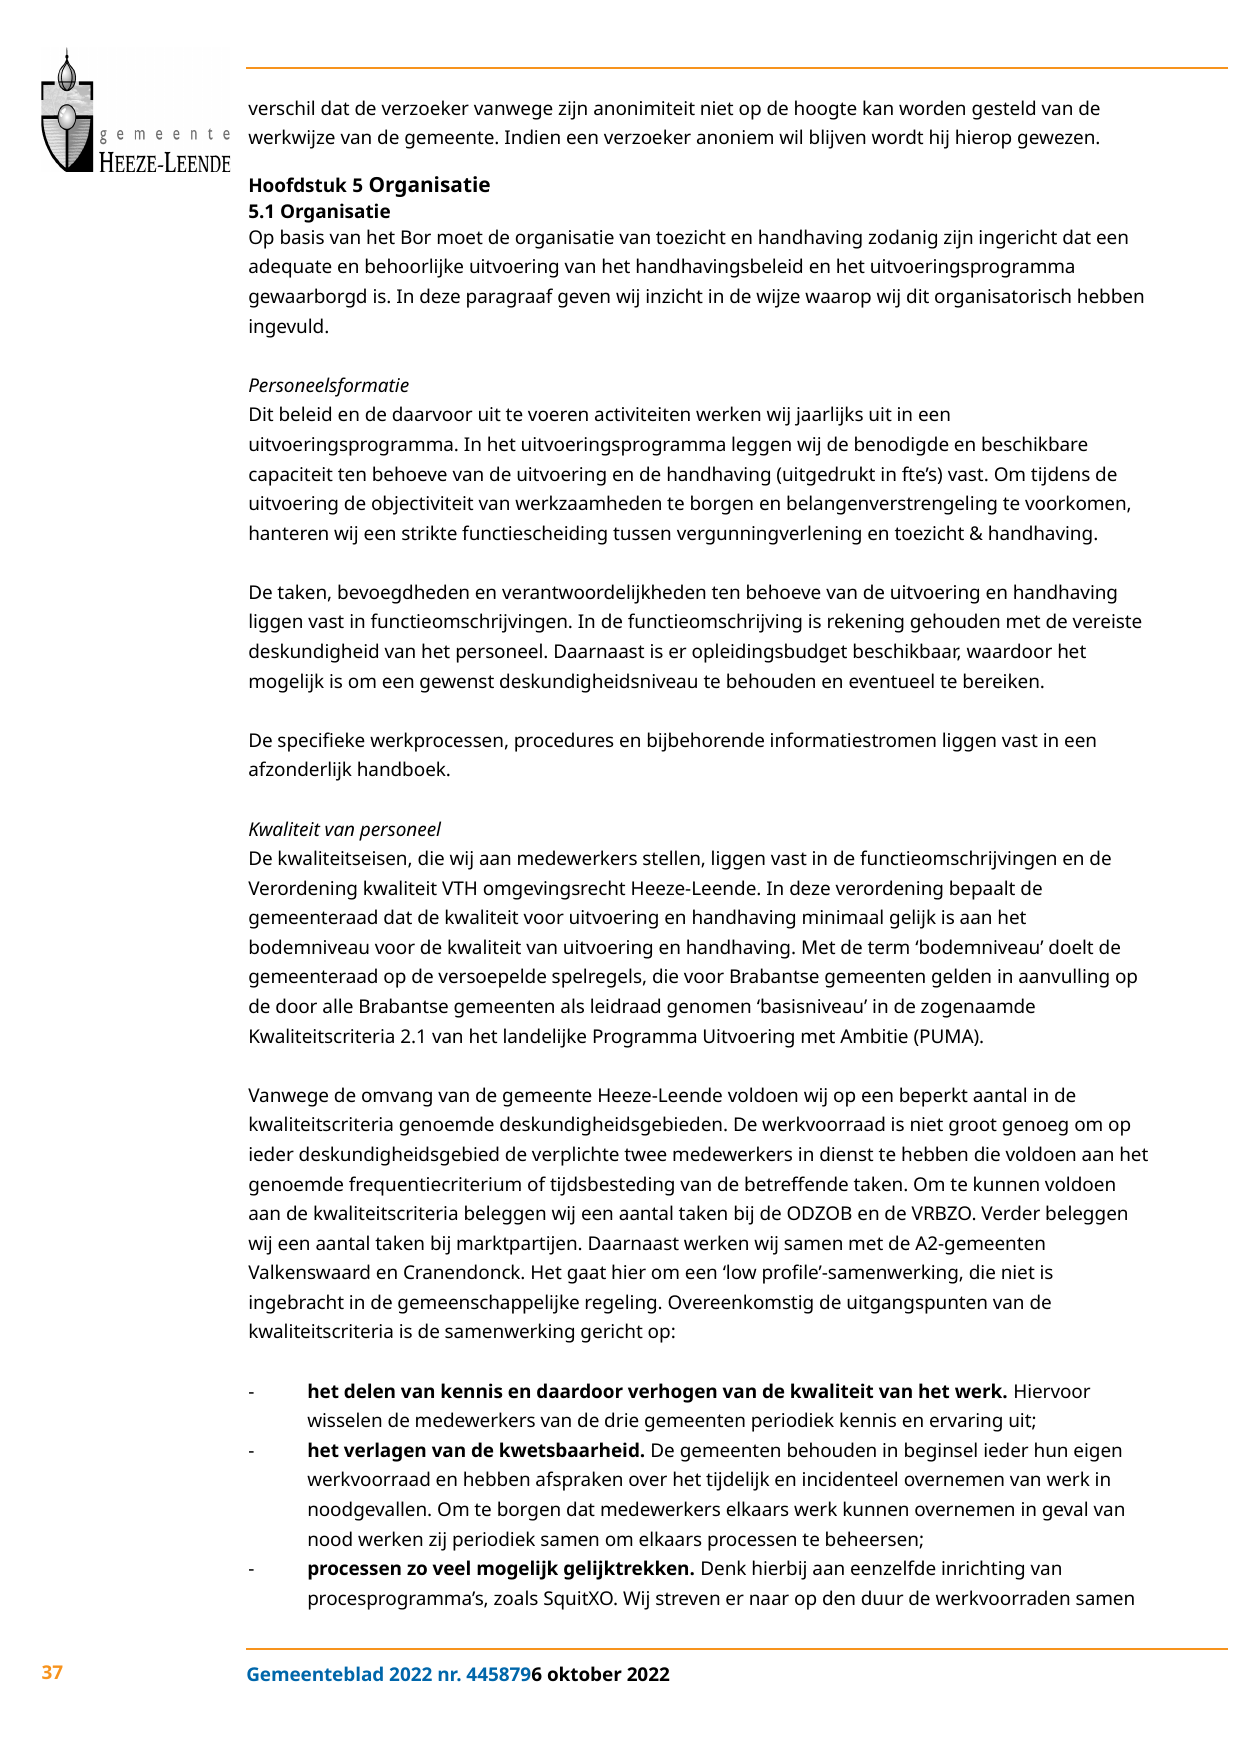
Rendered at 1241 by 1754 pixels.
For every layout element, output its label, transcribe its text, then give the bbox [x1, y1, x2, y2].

text Vanwege de omvang van de gemeente Heeze-Leende voldoen wij op een beperkt aantal in de kwaliteitscriteria genoemde deskundigheidsgebieden. De werkvoorraad is niet groot genoeg om op ieder deskundigheidsgebied de verplichte twee medewerkers in dienst te hebben die voldoen aan het genoemde frequentiecriterium of tijdsbesteding van de betreffende taken. Om te kunnen voldoen aan de kwaliteitscriteria beleggen wij een aantal taken bij de ODZOB en de VRBZO. Verder beleggen wij een aantal taken bij marktpartijen. Daarnaast werken wij samen met de A2-gemeenten Valkenswaard en Cranendonck. Het gaat hier om een ‘low profile’-samenwerking, die niet is ingebracht in de gemeenschappelijke regeling. Overeenkomstig de uitgangspunten van de kwaliteitscriteria is de samenwerking gericht op: [248, 1082, 1152, 1344]
text Kwaliteit van personeel [248, 816, 1152, 842]
text Hoofdstuk 5 Organisatie [248, 170, 1152, 198]
text Personeelsformatie [248, 372, 1152, 398]
text Op basis van het Bor moet de organisatie van toezicht en handhaving zodanig zijn ingericht dat een adequate en behoorlijke uitvoering van het handhavingsbeleid en het uitvoeringsprogramma gewaarborgd is. In deze paragraaf geven wij inzicht in de wijze waarop wij dit organisatorisch hebben ingevuld. [248, 224, 1152, 339]
text De specifieke werkprocessen, procedures en bijbehorende informatiestromen liggen vast in een afzonderlijk handboek. [248, 727, 1152, 782]
text De taken, bevoegdheden en verantwoordelijkheden ten behoeve van de uitvoering en handhaving liggen vast in functieomschrijvingen. In de functieomschrijving is rekening gehouden met de vereiste deskundigheid van het personeel. Daarnaast is er opleidingsbudget beschikbaar, waardoor het mogelijk is om een gewenst deskundigheidsniveau te behouden en eventueel te bereiken. [248, 579, 1152, 694]
picture [41, 47, 231, 172]
text 5.1 Organisatie [248, 198, 1152, 224]
text Dit beleid en de daarvoor uit te voeren activiteiten werken wij jaarlijks uit in een uitvoeringsprogramma. In het uitvoeringsprogramma leggen wij de benodigde en beschikbare capaciteit ten behoeve van de uitvoering en de handhaving (uitgedrukt in fte’s) vast. Om tijdens de uitvoering de objectiviteit van werkzaamheden te borgen en belangenverstrengeling te voorkomen, hanteren wij een strikte functiescheiding tussen vergunningverlening en toezicht & handhaving. [248, 402, 1152, 546]
list het verlagen van de kwetsbaarheid. De gemeenten behouden in beginsel ieder hun eigen werkvoorraad en hebben afspraken over het tijdelijk en incidenteel overnemen van werk in noodgevallen. Om te borgen dat medewerkers elkaars werk kunnen overnemen in geval van nood werken zij periodiek samen om elkaars processen te beheersen; [248, 1437, 1152, 1552]
text verschil dat de verzoeker vanwege zijn anonimiteit niet op de hoogte kan worden gesteld van de werkwijze van de gemeente. Indien een verzoeker anoniem wil blijven wordt hij hierop gewezen. [248, 95, 1152, 150]
text De kwaliteitseisen, die wij aan medewerkers stellen, liggen vast in de functieomschrijvingen en de Verordening kwaliteit VTH omgevingsrecht Heeze-Leende. In deze verordening bepaalt de gemeenteraad dat de kwaliteit voor uitvoering en handhaving minimaal gelijk is aan het bodemniveau voor de kwaliteit van uitvoering en handhaving. Met de term ‘bodemniveau’ doelt de gemeenteraad op de versoepelde spelregels, die voor Brabantse gemeenten gelden in aanvulling op de door alle Brabantse gemeenten als leidraad genomen ‘basisniveau’ in de zogenaamde Kwaliteitscriteria 2.1 van het landelijke Programma Uitvoering met Ambitie (PUMA). [248, 845, 1152, 1049]
list processen zo veel mogelijk gelijktrekken. Denk hierbij aan eenzelfde inrichting van procesprogramma’s, zoals SquitXO. Wij streven er naar op den duur de werkvoorraden samen [248, 1555, 1152, 1611]
list het delen van kennis en daardoor verhogen van de kwaliteit van het werk. Hiervoor wisselen de medewerkers van de drie gemeenten periodiek kennis en ervaring uit; [248, 1378, 1152, 1433]
